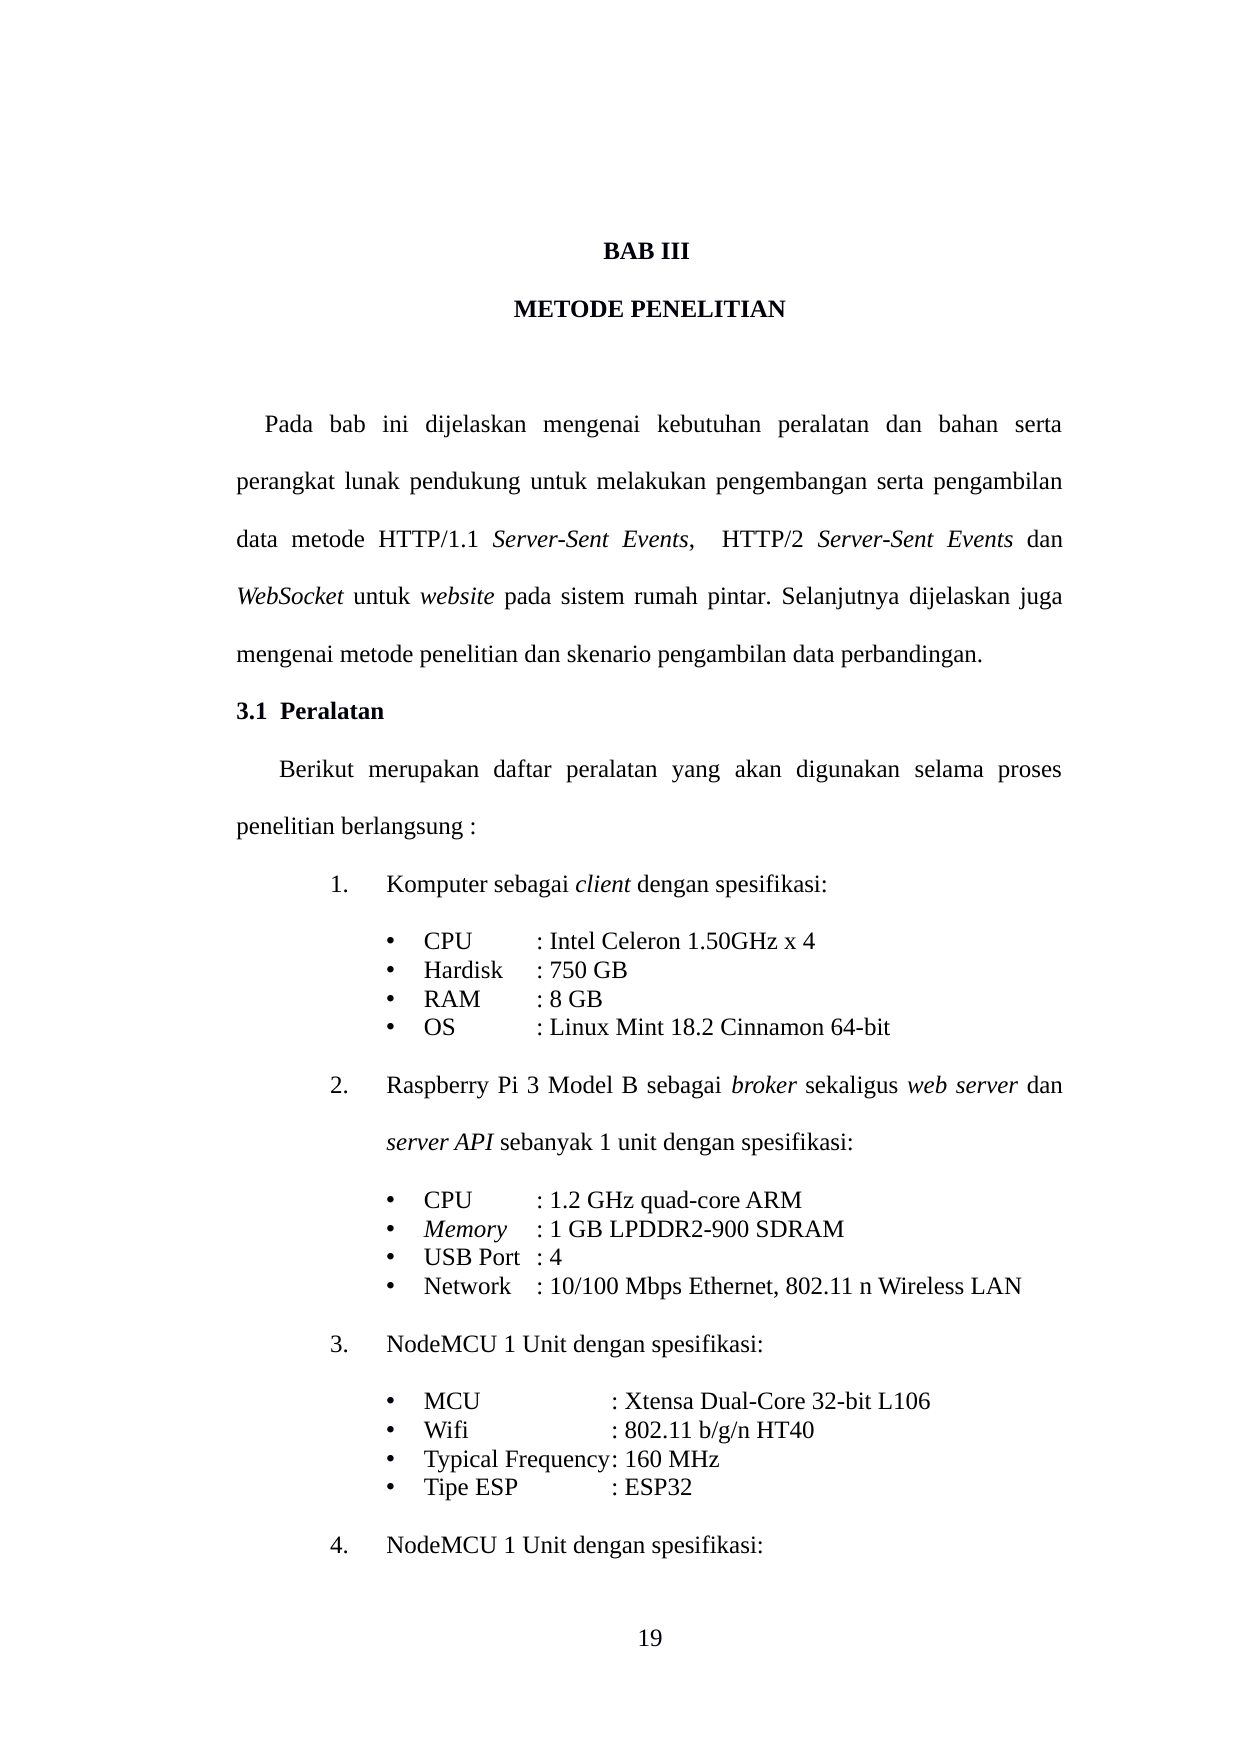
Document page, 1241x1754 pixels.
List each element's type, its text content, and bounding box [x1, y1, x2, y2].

text Berikut merupakan daftar peralatan yang akan digunakan selama proses penelitian berlangsung : [236, 754, 1063, 840]
subtitle BAB III METODE PENELITIAN [236, 236, 1063, 322]
list NodeMCU 1 Unit dengan spesifikasi: [311, 1530, 1063, 1559]
list Hardisk : 750 GB [386, 955, 1063, 984]
list Network : 10/100 Mbps Ethernet, 802.11 n Wireless LAN [386, 1271, 1063, 1300]
list OS : Linux Mint 18.2 Cinnamon 64-bit [386, 1012, 1063, 1041]
list Raspberry Pi 3 Model B sebagai broker sekaligus web server dan server API sebanyak 1 unit dengan spesifikasi: [330, 1070, 1063, 1156]
list Memory : 1 GB LPDDR2-900 SDRAM [386, 1214, 1063, 1242]
subtitle 3.1 Peralatan [236, 696, 1063, 725]
list Tipe ESP : ESP32 [386, 1472, 1063, 1501]
list CPU : 1.2 GHz quad-core ARM [386, 1185, 1063, 1214]
list MCU : Xtensa Dual-Core 32-bit L106 [386, 1386, 1063, 1415]
list Typical Frequency : 160 MHz [386, 1444, 1063, 1472]
list CPU : Intel Celeron 1.50GHz x 4 [386, 926, 1063, 955]
list USB Port : 4 [386, 1242, 1063, 1271]
text Pada bab ini dijelaskan mengenai kebutuhan peralatan dan bahan serta perangkat lunak pendukung untuk melakukan pengembangan serta pengambilan data metode HTTP/1.1 Server-Sent Events, HTTP/2 Server-Sent Events dan WebSocket untuk website pada sistem rumah pintar. Selanjutnya dijelaskan juga mengenai metode penelitian dan skenario pengambilan data perbandingan. [236, 409, 1063, 667]
list NodeMCU 1 Unit dengan spesifikasi: [311, 1329, 1063, 1357]
list RAM : 8 GB [386, 984, 1063, 1012]
list Wifi : 802.11 b/g/n HT40 [386, 1415, 1063, 1444]
list Komputer sebagai client dengan spesifikasi: [311, 869, 1063, 897]
